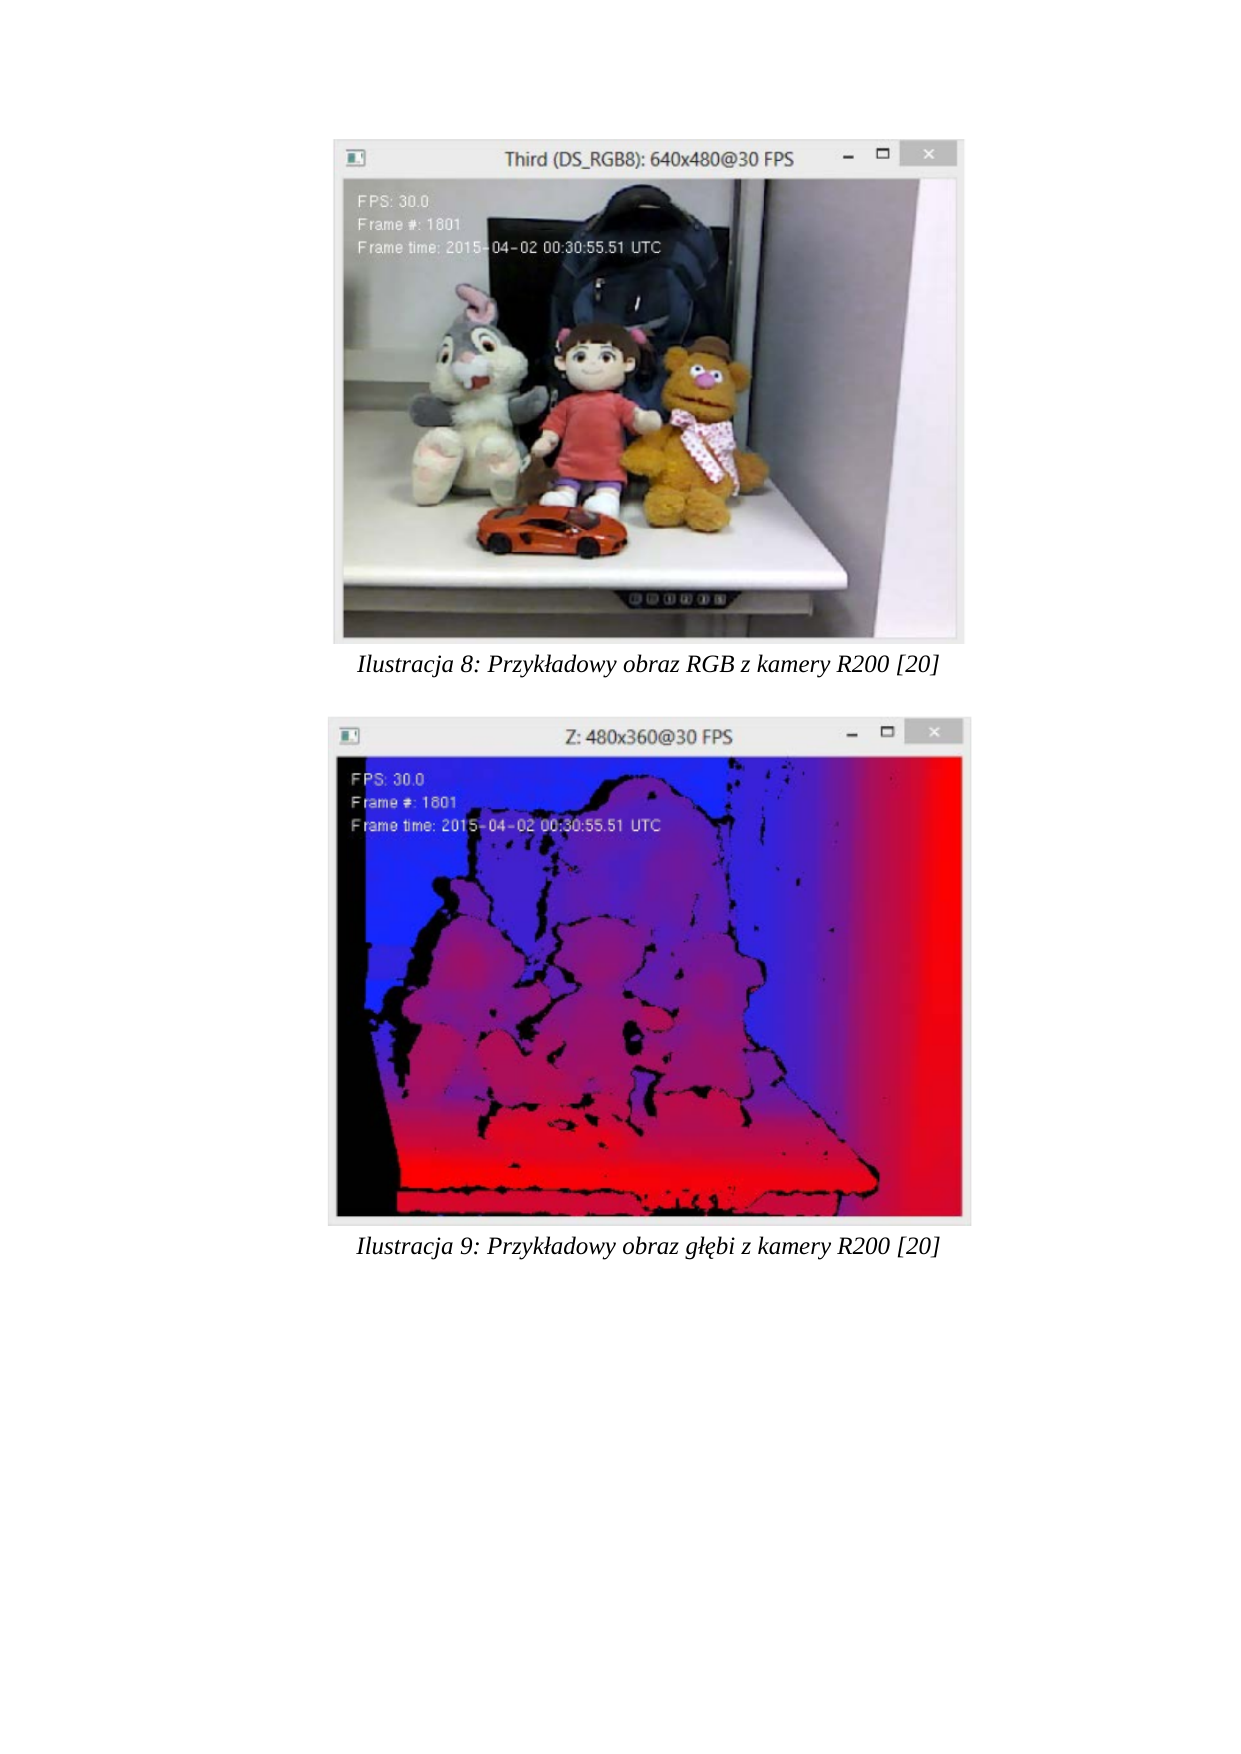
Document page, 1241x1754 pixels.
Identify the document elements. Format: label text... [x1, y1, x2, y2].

text Ilustracja 8: Przykładowy obraz RGB z kamery R200 [20] [330, 644, 969, 678]
picture [329, 130, 970, 644]
picture [327, 715, 972, 1226]
text Ilustracja 9: Przykładowy obraz głębi z kamery R200 [20] [328, 1226, 972, 1260]
